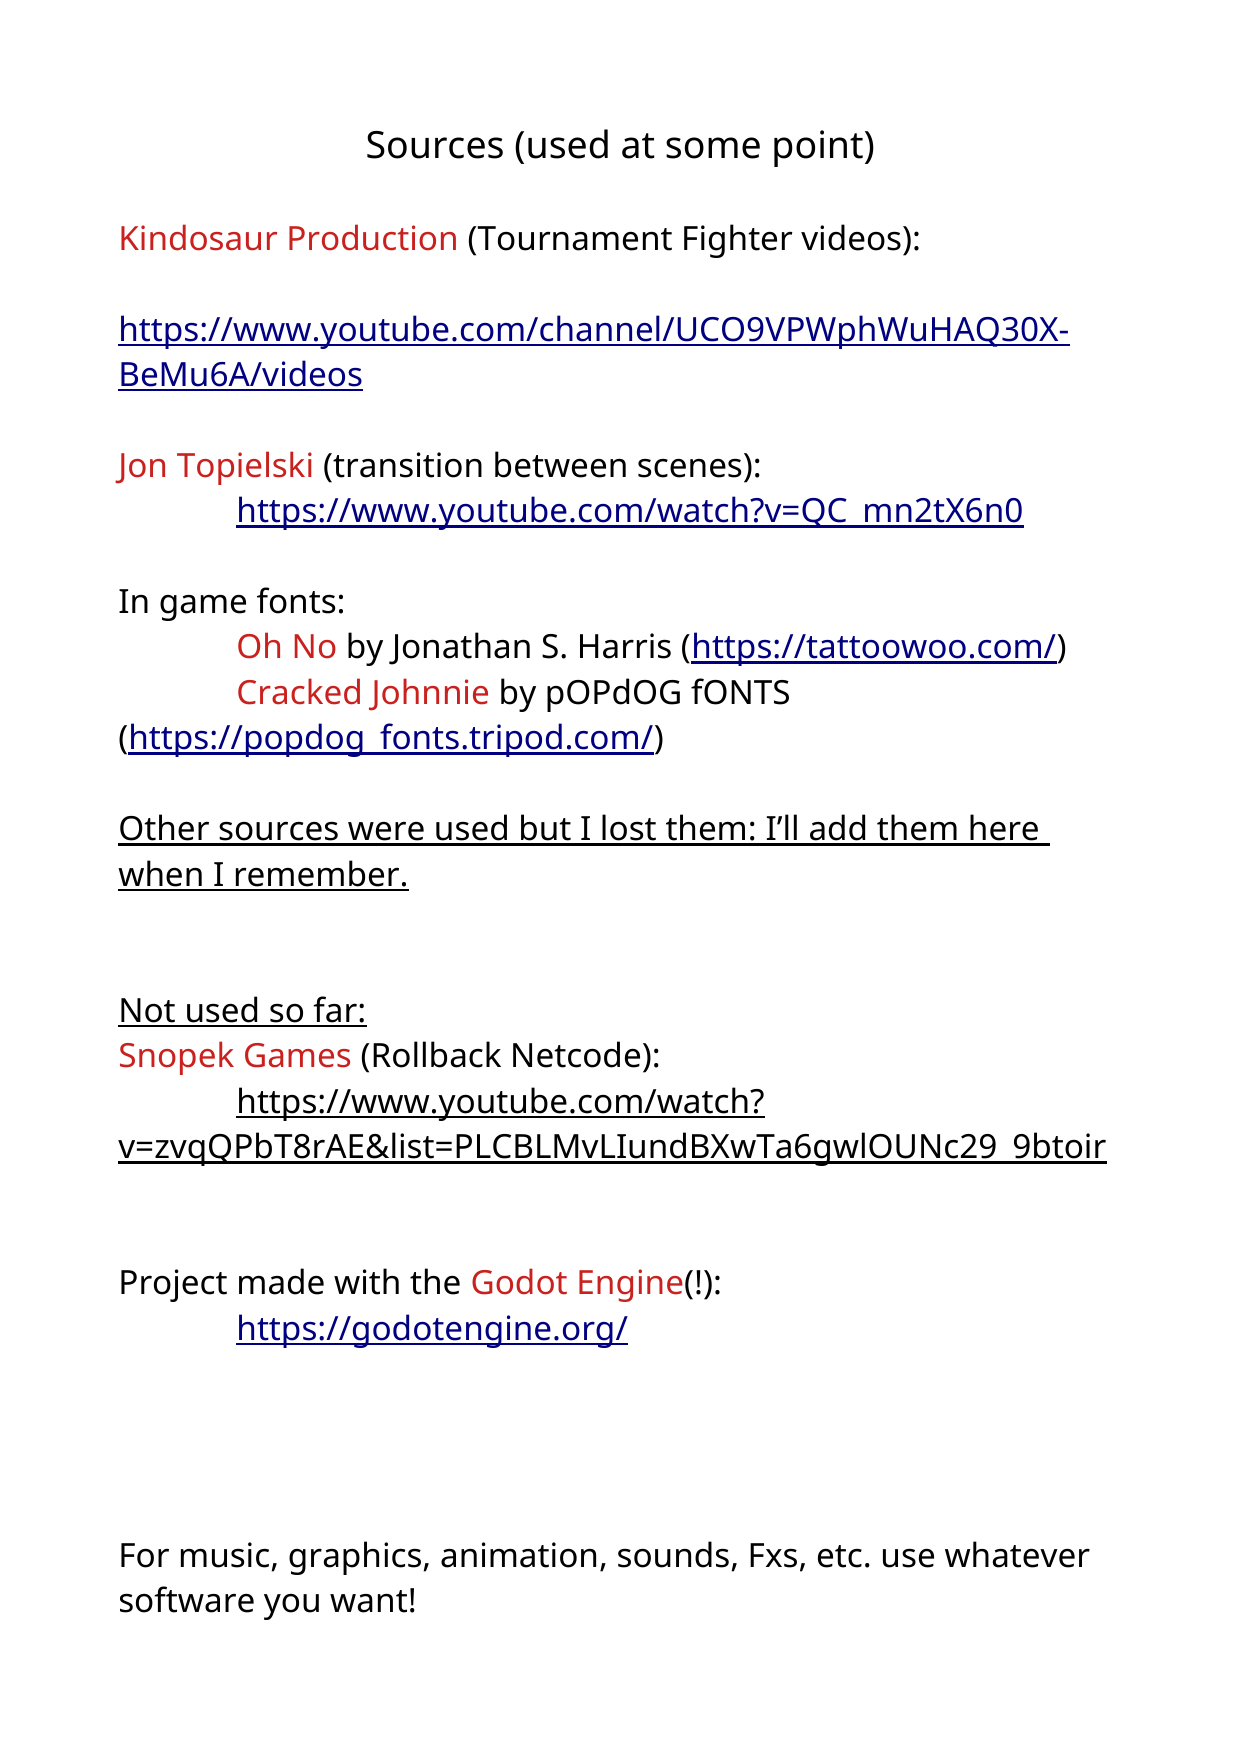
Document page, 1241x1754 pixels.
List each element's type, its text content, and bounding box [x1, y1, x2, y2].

text Snopek Games (Rollback Netcode): [118, 1032, 1122, 1077]
text Jon Topielski (transition between scenes): [118, 442, 1122, 487]
text Kindosaur Production (Tournament Fighter videos): [118, 214, 1122, 260]
text For music, graphics, animation, sounds, Fxs, etc. use whatever software you want! [118, 1532, 1122, 1622]
text Project made with the Godot Engine(!): [118, 1259, 1122, 1304]
text https://godotengine.org/ [118, 1304, 1122, 1350]
text Oh No by Jonathan S. Harris (https://tattoowoo.com/) [118, 623, 1122, 669]
text https://www.youtube.com/channel/UCO9VPWphWuHAQ30X-BeMu6A/videos [118, 260, 1122, 396]
text In game fonts: [118, 578, 1122, 623]
text Cracked Johnnie by pOPdOG fONTS (https://popdog_fonts.tripod.com/) [118, 669, 1122, 759]
text Sources (used at some point) [118, 118, 1122, 169]
text https://www.youtube.com/watch?v=zvqQPbT8rAE&list=PLCBLMvLIundBXwTa6gwlOUNc29_9btoir [118, 1077, 1122, 1168]
text https://www.youtube.com/watch?v=QC_mn2tX6n0 [118, 487, 1122, 532]
text Not used so far: [118, 987, 1122, 1032]
text Other sources were used but I lost them: I’ll add them here when I remember. [118, 805, 1122, 896]
